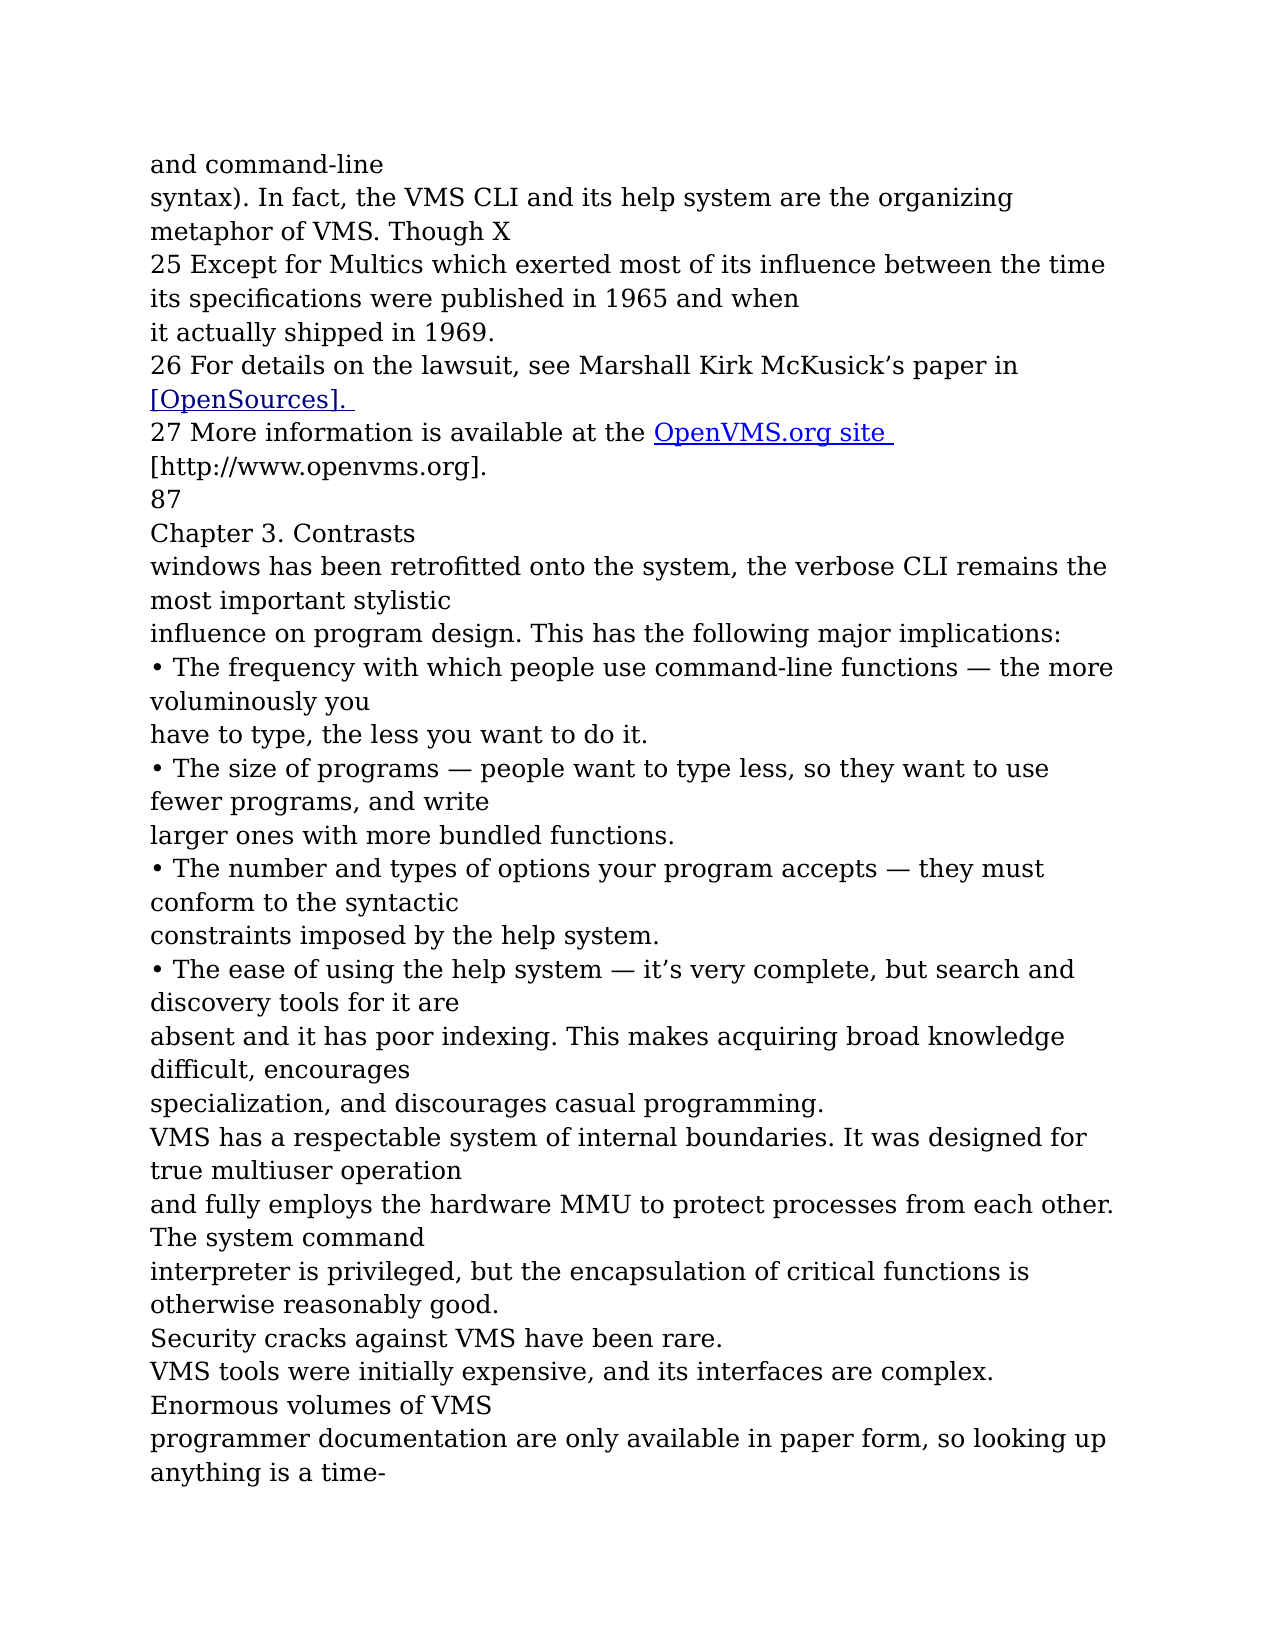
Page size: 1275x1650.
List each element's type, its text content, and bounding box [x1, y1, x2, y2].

text syntax). In fact, the VMS CLI and its help system are the organizing metaphor of VMS. Though X [150, 183, 1125, 246]
text Chapter 3. Contrasts [150, 519, 1125, 548]
text Enormous volumes of VMS [150, 1391, 1125, 1420]
text VMS has a respectable system of internal boundaries. It was designed for true multiuser operation [150, 1123, 1125, 1185]
text • The ease of using the help system — it’s very complete, but search and discovery tools for it are [150, 955, 1125, 1018]
text VMS tools were initially expensive, and its interfaces are complex. [150, 1357, 1125, 1387]
text constraints imposed by the help system. [150, 921, 1125, 951]
text • The number and types of options your program accepts — they must conform to the syntactic [150, 854, 1125, 917]
text and command-line [150, 150, 1125, 179]
text and fully employs the hardware MMU to protect processes from each other. The system command [150, 1190, 1125, 1252]
text specialization, and discourages casual programming. [150, 1089, 1125, 1118]
text influence on program design. This has the following major implications: [150, 619, 1125, 649]
text • The size of programs — people want to type less, so they want to use fewer programs, and write [150, 754, 1125, 816]
text it actually shipped in 1969. [150, 318, 1125, 347]
text • The frequency with which people use command-line functions — the more voluminously you [150, 653, 1125, 716]
text 25 Except for Multics which exerted most of its influence between the time its specifications were published in 1965 and when [150, 251, 1125, 313]
text programmer documentation are only available in paper form, so looking up anything is a time- [150, 1424, 1125, 1487]
text larger ones with more bundled functions. [150, 821, 1125, 850]
text interpreter is privileged, but the encapsulation of critical functions is otherwise reasonably good. [150, 1257, 1125, 1319]
text have to type, the less you want to do it. [150, 720, 1125, 749]
text 27 More information is available at the OpenVMS.org site [http://www.openvms.org]. [150, 418, 1125, 481]
text 87 [150, 485, 1125, 514]
text Security cracks against VMS have been rare. [150, 1324, 1125, 1353]
text absent and it has poor indexing. This makes acquiring broad knowledge difficult, encourages [150, 1022, 1125, 1085]
text windows has been retrofitted onto the system, the verbose CLI remains the most important stylistic [150, 552, 1125, 615]
text 26 For details on the lawsuit, see Marshall Kirk McKusick’s paper in [OpenSources]. [150, 351, 1125, 414]
